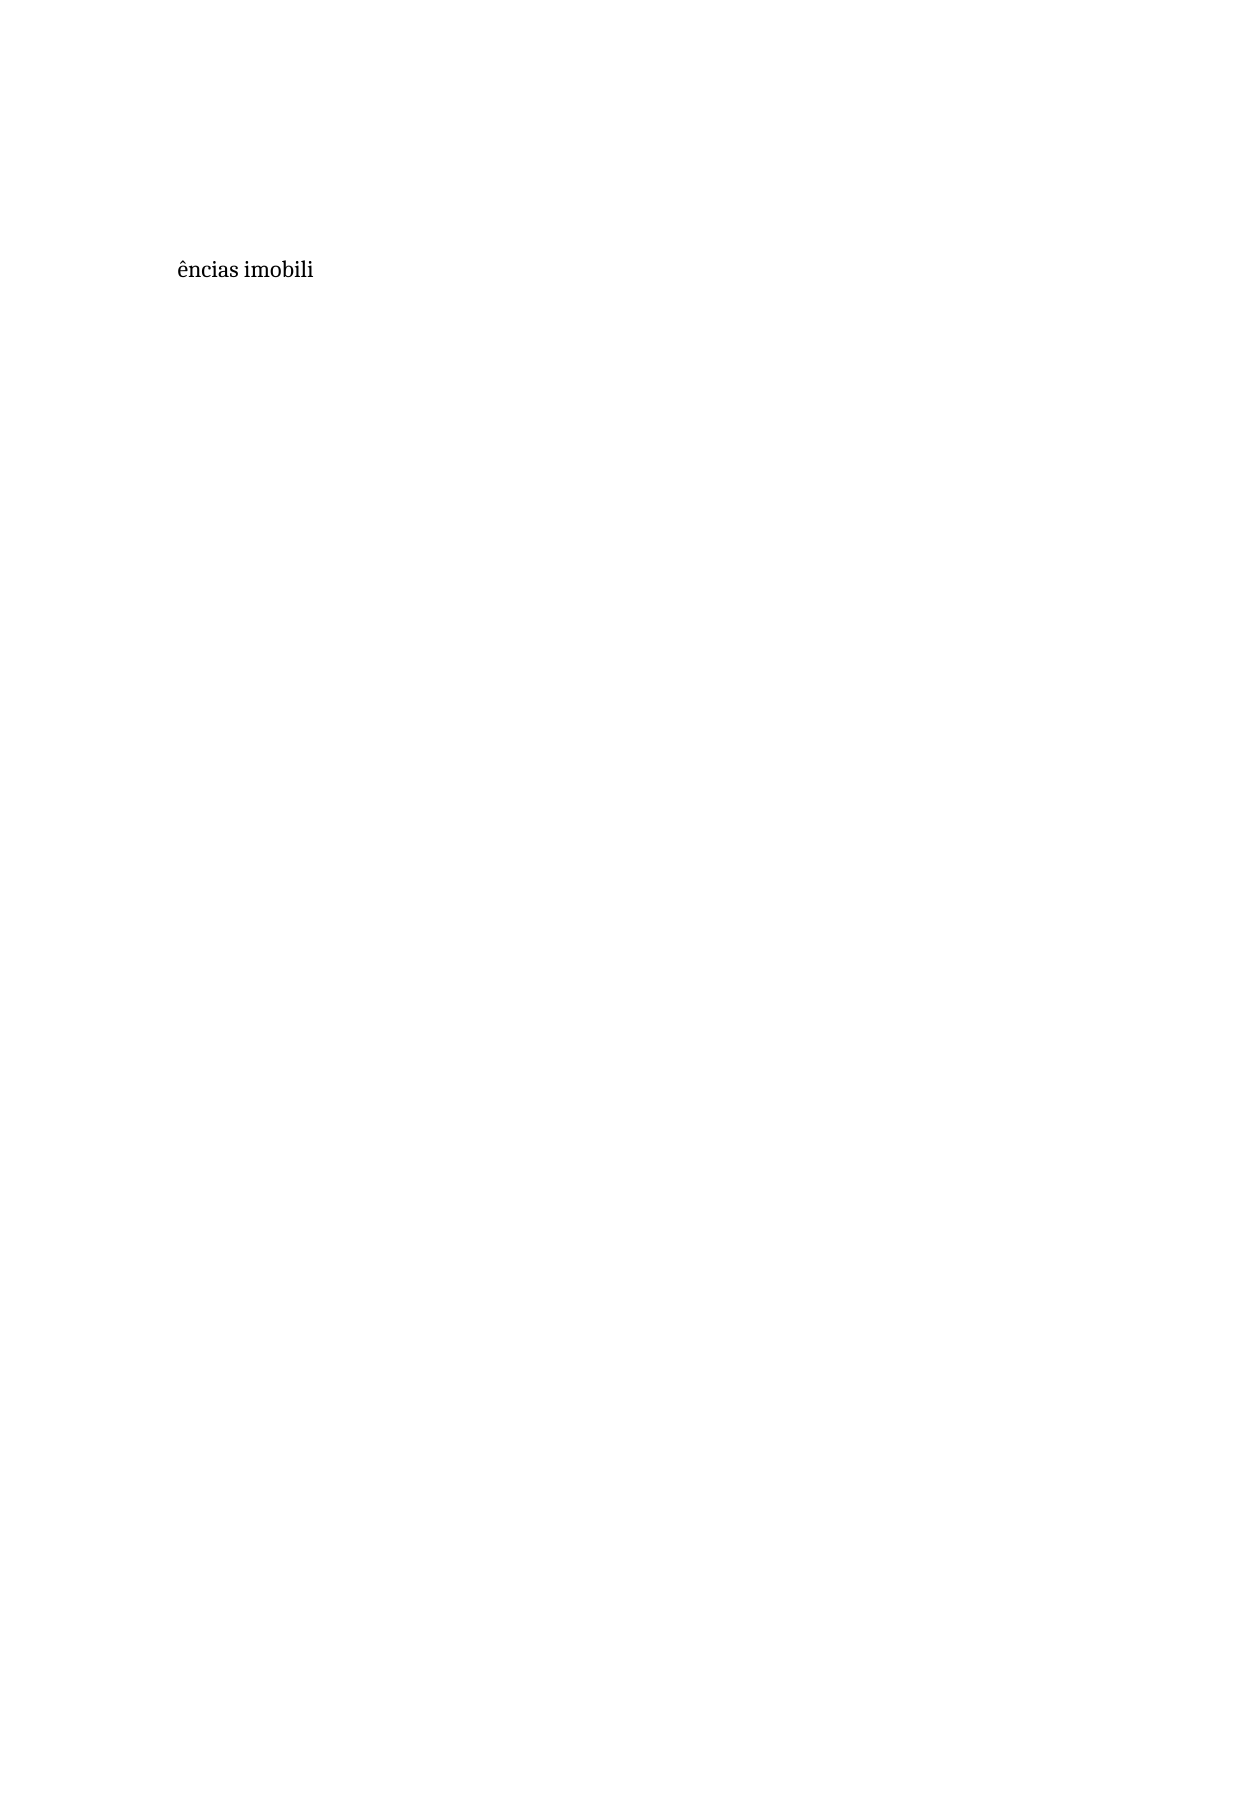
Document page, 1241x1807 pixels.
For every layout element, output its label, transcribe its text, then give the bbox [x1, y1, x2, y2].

text ências imobili [177, 255, 1069, 283]
